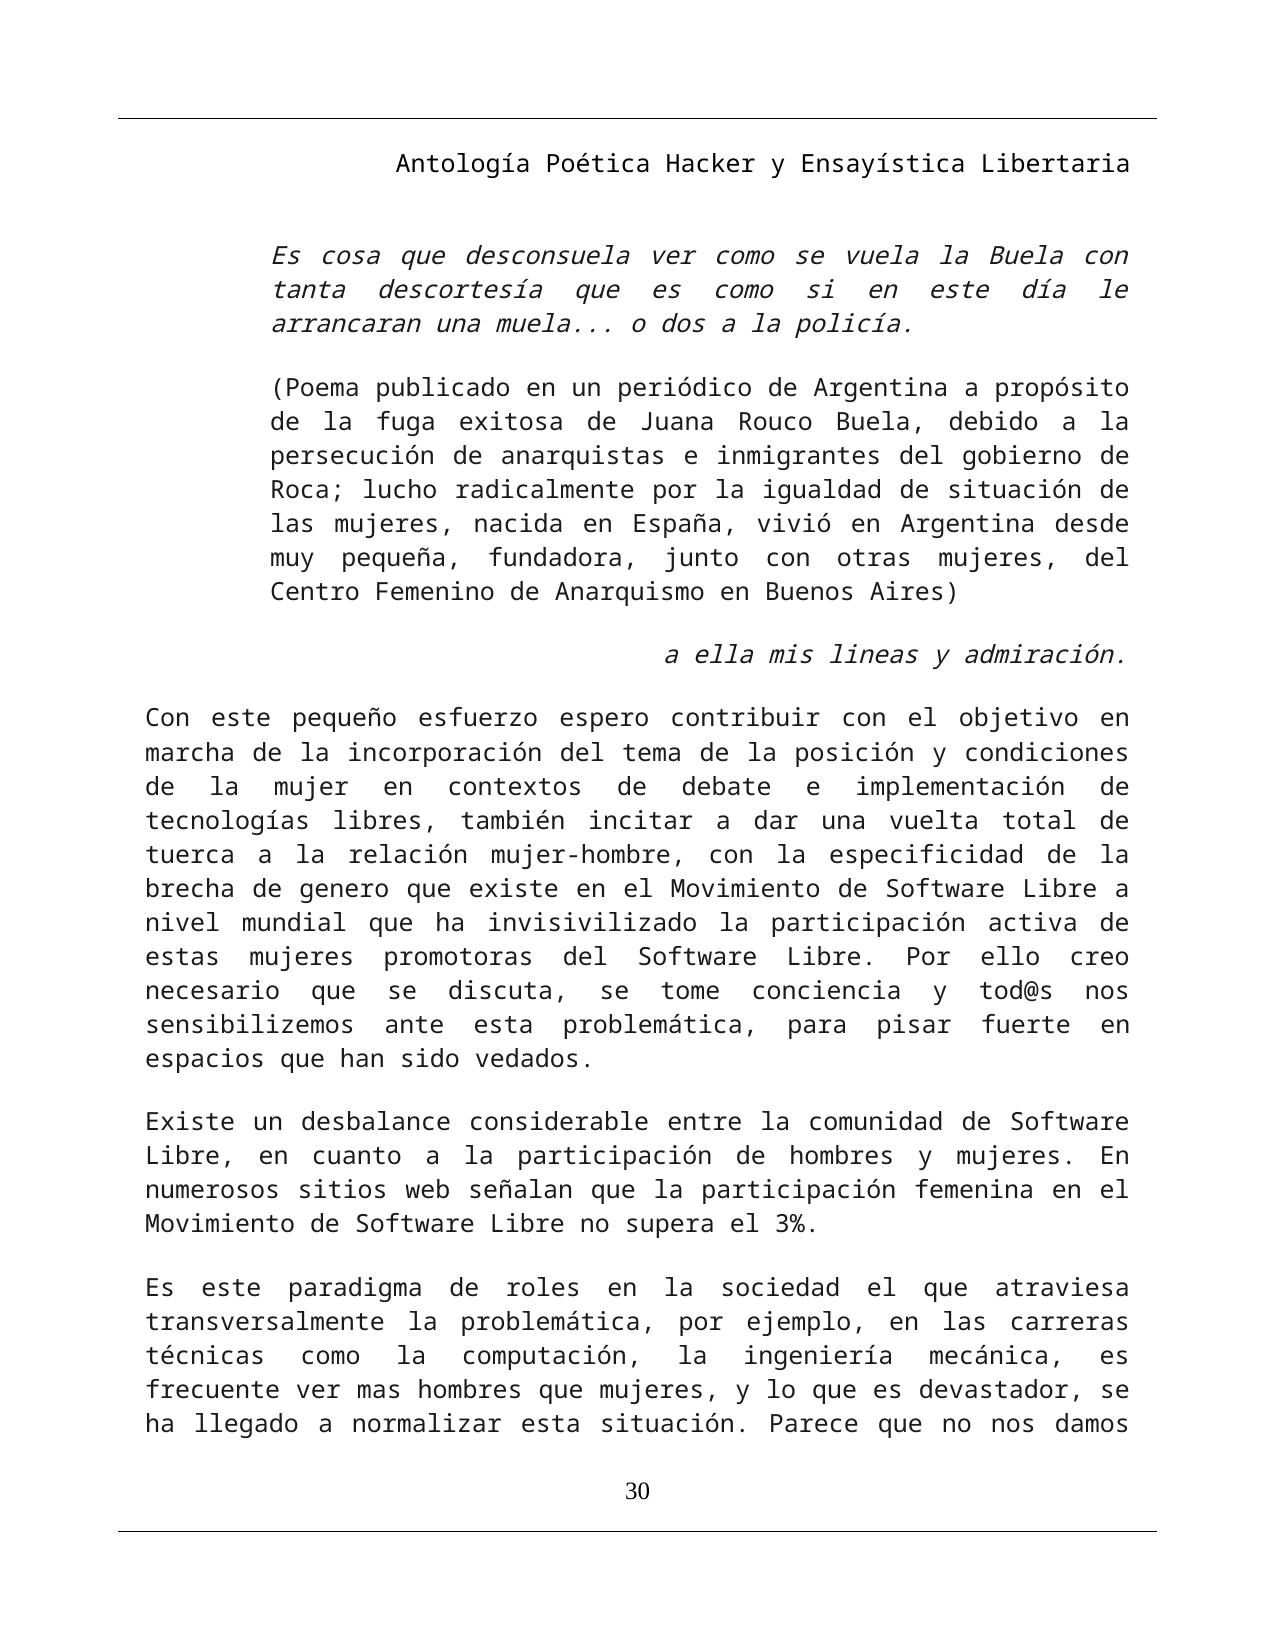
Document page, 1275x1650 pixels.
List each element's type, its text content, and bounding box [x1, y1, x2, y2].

text a ella mis lineas y admiración. [270, 637, 1130, 671]
text Existe un desbalance considerable entre la comunidad de Software Libre, en cuanto a la participación de hombres y mujeres. En numerosos sitios web señalan que la participación femenina en el Movimiento de Software Libre no supera el 3%. [145, 1104, 1130, 1240]
text Es cosa que desconsuela ver como se vuela la Buela con tanta descortesía que es como si en este día le arrancaran una muela... o dos a la policía. [270, 238, 1130, 340]
text Con este pequeño esfuerzo espero contribuir con el objetivo en marcha de la incorporación del tema de la posición y condiciones de la mujer en contextos de debate e implementación de tecnologías libres, también incitar a dar una vuelta total de tuerca a la relación mujer-hombre, con la especificidad de la brecha de genero que existe en el Movimiento de Software Libre a nivel mundial que ha invisivilizado la participación activa de estas mujeres promotoras del Software Libre. Por ello creo necesario que se discuta, se tome conciencia y tod@s nos sensibilizemos ante esta problemática, para pisar fuerte en espacios que han sido vedados. [145, 700, 1130, 1075]
text Es este paradigma de roles en la sociedad el que atraviesa transversalmente la problemática, por ejemplo, en las carreras técnicas como la computación, la ingeniería mecánica, es frecuente ver mas hombres que mujeres, y lo que es devastador, se ha llegado a normalizar esta situación. Parece que no nos damos [145, 1269, 1130, 1440]
text (Poema publicado en un periódico de Argentina a propósito de la fuga exitosa de Juana Rouco Buela, debido a la persecución de anarquistas e inmigrantes del gobierno de Roca; lucho radicalmente por la igualdad de situación de las mujeres, nacida en España, vivió en Argentina desde muy pequeña, fundadora, junto con otras mujeres, del Centro Femenino de Anarquismo en Buenos Aires) [270, 369, 1130, 608]
